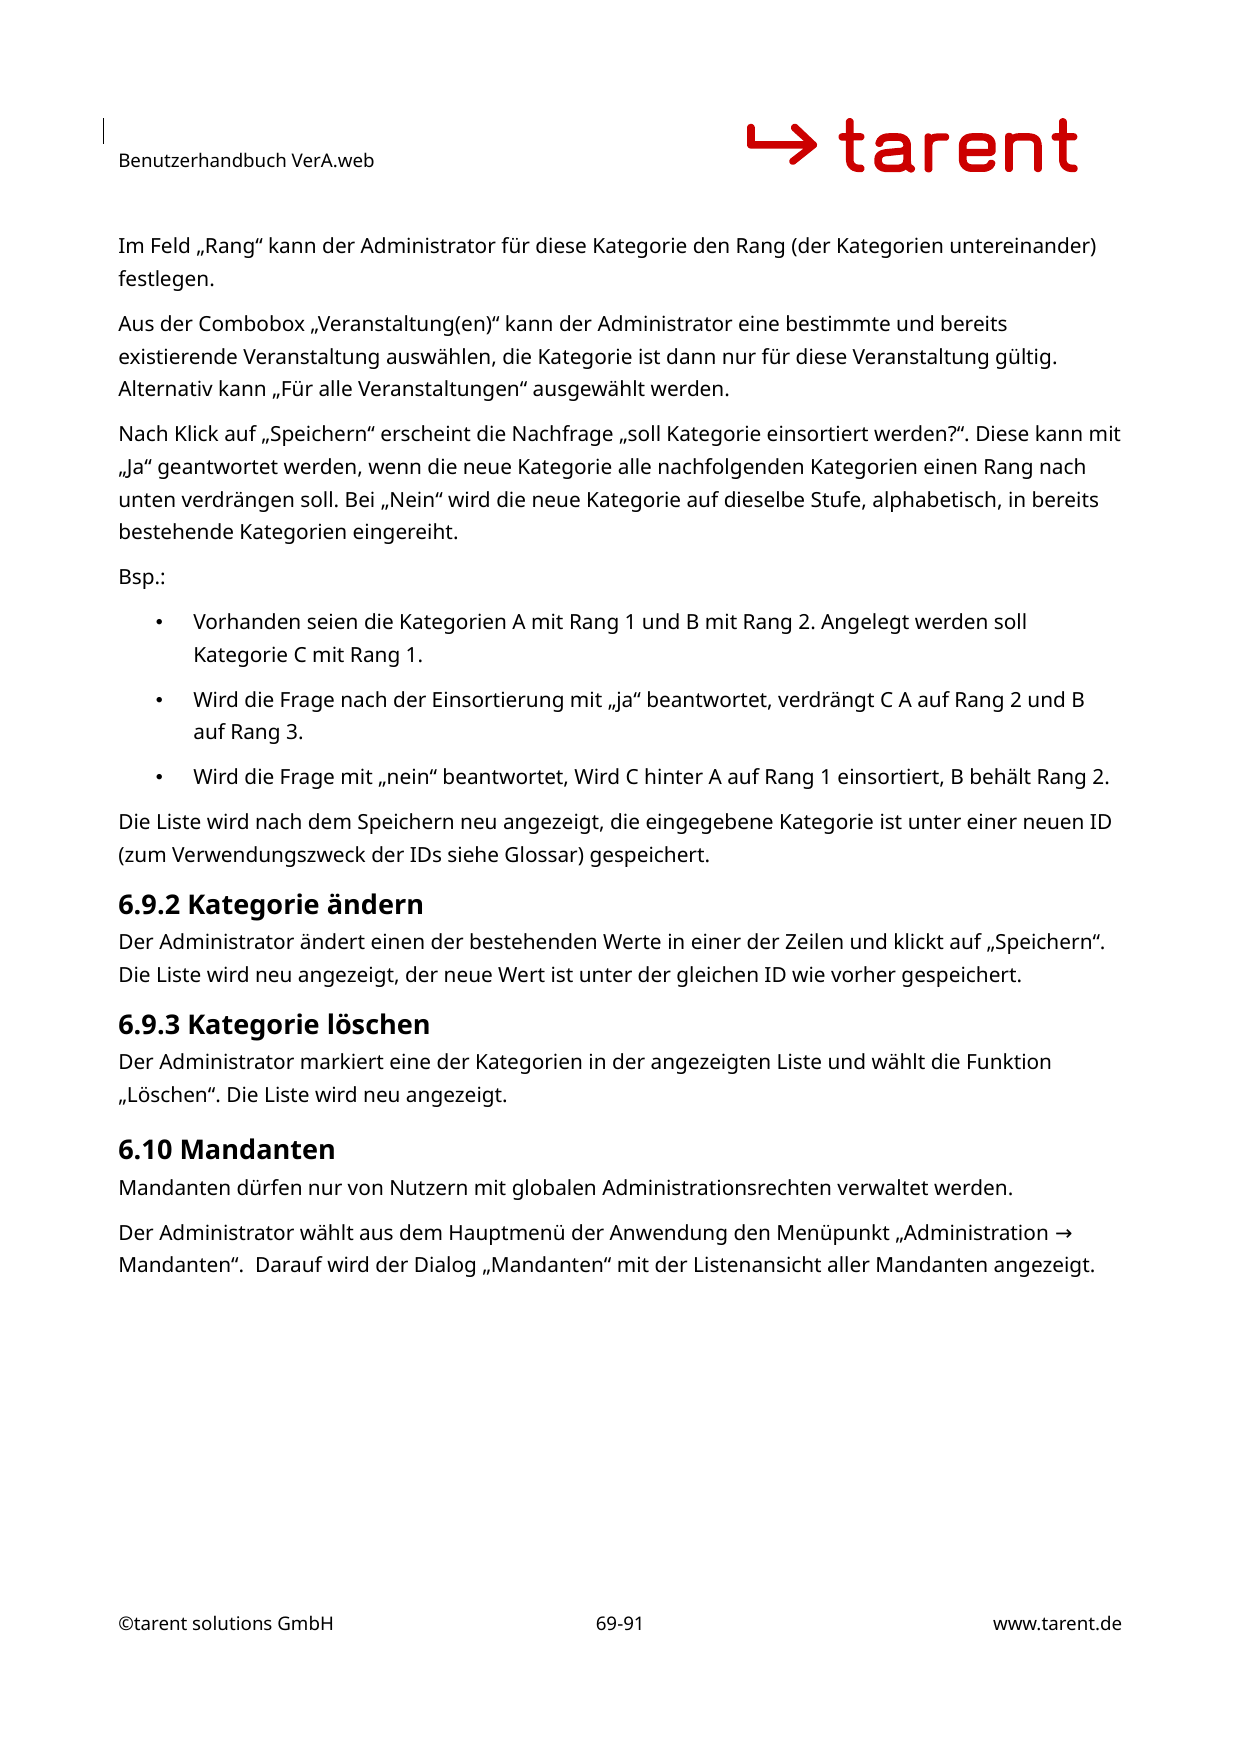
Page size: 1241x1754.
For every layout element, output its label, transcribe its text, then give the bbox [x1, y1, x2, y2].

text Bsp.: [118, 562, 1122, 591]
text Der Administrator markiert eine der Kategorien in der angezeigten Liste und wählt die Funktion „Löschen“. Die Liste wird neu angezeigt. [118, 1047, 1122, 1108]
text Im Feld „Rang“ kann der Administrator für diese Kategorie den Rang (der Kategorien untereinander) festlegen. [118, 232, 1122, 293]
text Die Liste wird nach dem Speichern neu angezeigt, die eingegebene Kategorie ist unter einer neuen ID (zum Verwendungszweck der IDs siehe Glossar) gespeichert. [118, 807, 1122, 868]
text Nach Klick auf „Speichern“ erscheint die Nachfrage „soll Kategorie einsortiert werden?“. Diese kann mit „Ja“ geantwortet werden, wenn die neue Kategorie alle nachfolgenden Kategorien einen Rang nach unten verdrängen soll. Bei „Nein“ wird die neue Kategorie auf dieselbe Stufe, alphabetisch, in bereits bestehende Kategorien eingereiht. [118, 419, 1122, 546]
subtitle Kategorie löschen [118, 1005, 1122, 1042]
list Wird die Frage nach der Einsortierung mit „ja“ beantwortet, verdrängt C A auf Rang 2 und B auf Rang 3. [156, 685, 1122, 746]
subtitle Kategorie ändern [118, 885, 1122, 922]
subtitle Mandanten [118, 1130, 1122, 1167]
text Der Administrator wählt aus dem Hauptmenü der Anwendung den Menüpunkt „Administration → Mandanten“. Darauf wird der Dialog „Mandanten“ mit der Listenansicht aller Mandanten angezeigt. [118, 1218, 1122, 1279]
list Wird die Frage mit „nein“ beantwortet, Wird C hinter A auf Rang 1 einsortiert, B behält Rang 2. [156, 762, 1122, 791]
list Vorhanden seien die Kategorien A mit Rang 1 und B mit Rang 2. Angelegt werden soll Kategorie C mit Rang 1. [156, 607, 1122, 668]
text Der Administrator ändert einen der bestehenden Werte in einer der Zeilen und klickt auf „Speichern“. Die Liste wird neu angezeigt, der neue Wert ist unter der gleichen ID wie vorher gespeichert. [118, 927, 1122, 988]
text Mandanten dürfen nur von Nutzern mit globalen Administrationsrechten verwaltet werden. [118, 1173, 1122, 1201]
text Aus der Combobox „Veranstaltung(en)“ kann der Administrator eine bestimmte und bereits existierende Veranstaltung auswählen, die Kategorie ist dann nur für diese Veranstaltung gültig. Alternativ kann „Für alle Veranstaltungen“ ausgewählt werden. [118, 309, 1122, 403]
